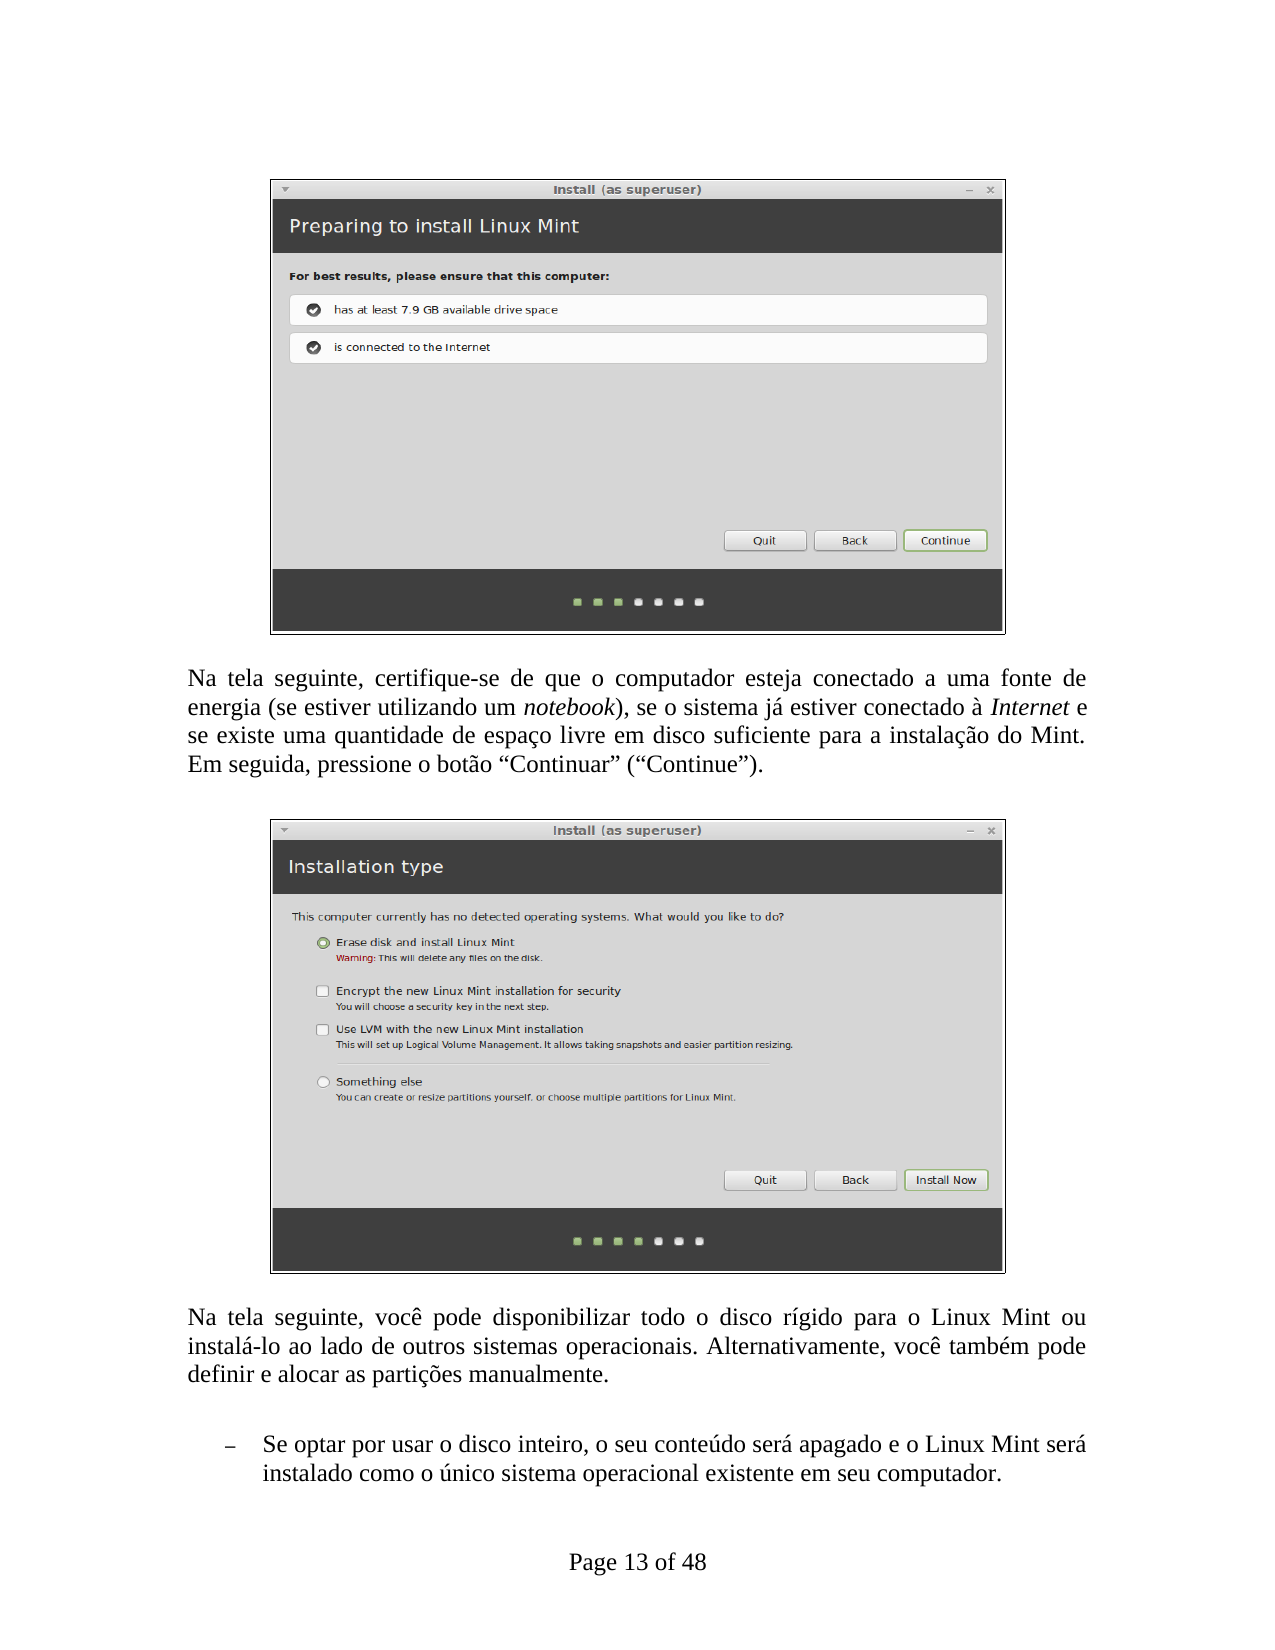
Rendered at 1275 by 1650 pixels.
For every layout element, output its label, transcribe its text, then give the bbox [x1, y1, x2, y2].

picture [272, 822, 1003, 1271]
picture [272, 181, 1003, 631]
text Na tela seguinte, certifique-se de que o computador esteja conectado a uma fonte de energia (se estiver utilizando um notebook), se o sistema já estiver conectado à Internet e se existe uma quantidade de espaço livre em disco suficiente para a instalação do Mint. Em seguida, pressione o botão “Continuar” (“Continue”). [187, 663, 1087, 778]
list Se optar por usar o disco inteiro, o seu conteúdo será apagado e o Linux Mint será instalado como o único sistema operacional existente em seu computador. [225, 1429, 1087, 1487]
text Na tela seguinte, você pode disponibilizar todo o disco rígido para o Linux Mint ou instalá-lo ao lado de outros sistemas operacionais. Alternativamente, você também pode definir e alocar as partições manualmente. [187, 1302, 1087, 1388]
